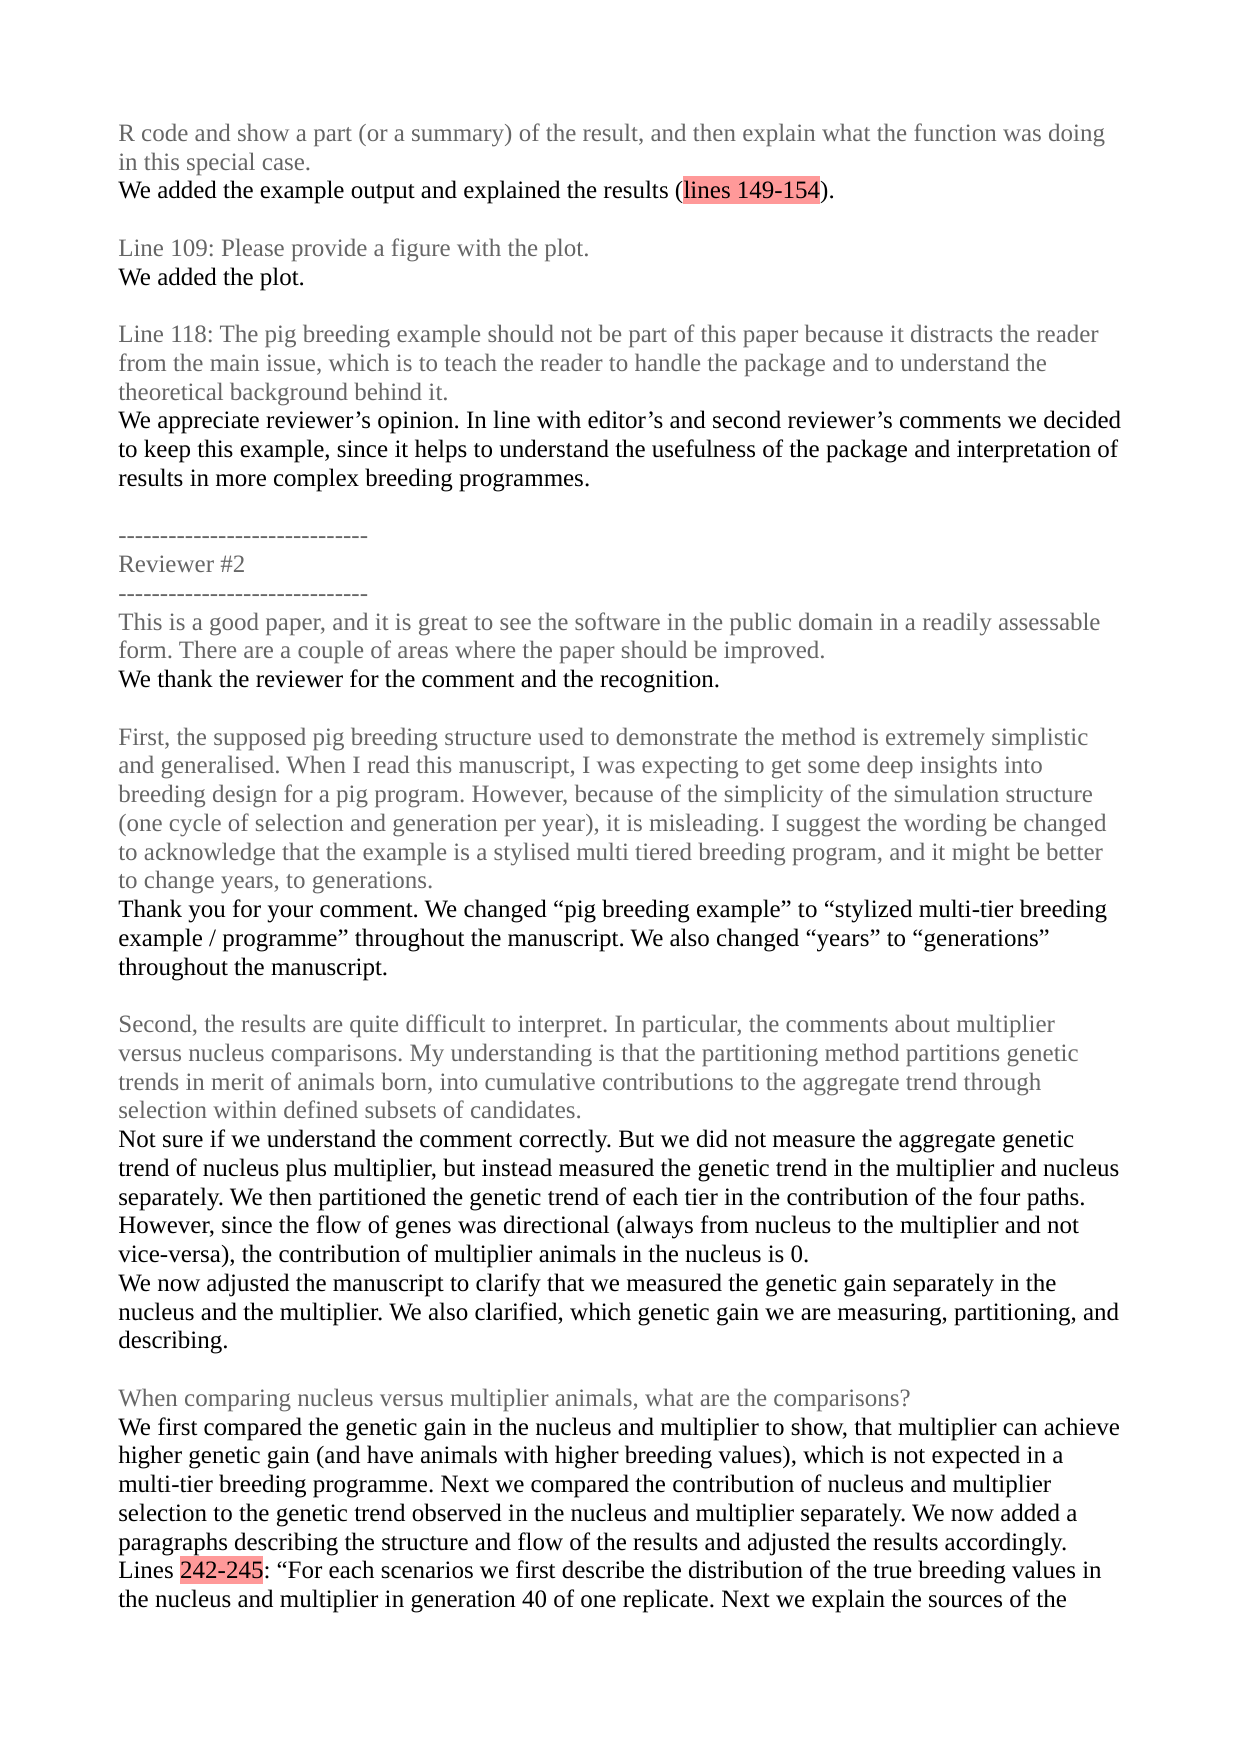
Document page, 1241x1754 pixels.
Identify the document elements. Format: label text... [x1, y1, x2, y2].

text We added the plot. Line 118: The pig breeding example should not be part of this paper because it distracts the reader from the main issue, which is to teach the reader to handle the package and to understand the theoretical background behind it. [118, 262, 1122, 406]
text When comparing nucleus versus multiplier animals, what are the comparisons? [118, 1383, 1122, 1412]
text We first compared the genetic gain in the nucleus and multiplier to show, that multiplier can achieve higher genetic gain (and have animals with higher breeding values), which is not expected in a multi‑tier breeding programme. Next we compared the contribution of nucleus and multiplier selection to the genetic trend observed in the nucleus and multiplier separately. We now added a paragraphs describing the structure and flow of the results and adjusted the results accordingly. Lines 242-245: “For each scenarios we first describe the distribution of the true breeding values in the nucleus and multiplier in generation 40 of one replicate. Next we explain the sources of the [118, 1412, 1122, 1613]
text Thank you for your comment. We changed “pig breeding example” to “stylized multi‑tier breeding example / programme” throughout the manuscript. We also changed “years” to “generations” throughout the manuscript. Second, the results are quite difficult to interpret. In particular, the comments about multiplier versus nucleus comparisons. My understanding is that the partitioning method partitions genetic trends in merit of animals born, into cumulative contributions to the aggregate trend through selection within defined subsets of candidates. [118, 894, 1122, 1124]
text We appreciate reviewer’s opinion. In line with editor’s and second reviewer’s comments we decided to keep this example, since it helps to understand the usefulness of the package and interpretation of results in more complex breeding programmes. ------------------------------ Reviewer #2 ------------------------------ This is a good paper, and it is great to see the software in the public domain in a readily assessable form. There are a couple of areas where the paper should be improved. [118, 406, 1122, 664]
text R code and show a part (or a summary) of the result, and then explain what the function was doing in this special case. [118, 118, 1122, 176]
text We thank the reviewer for the comment and the recognition. First, the supposed pig breeding structure used to demonstrate the method is extremely simplistic and generalised. When I read this manuscript, I was expecting to get some deep insights into breeding design for a pig program. However, because of the simplicity of the simulation structure (one cycle of selection and generation per year), it is misleading. I suggest the wording be changed to acknowledge that the example is a stylised multi tiered breeding program, and it might be better to change years, to generations. [118, 664, 1122, 894]
text We now adjusted the manuscript to clarify that we measured the genetic gain separately in the nucleus and the multiplier. We also clarified, which genetic gain we are measuring, partitioning, and describing. [118, 1268, 1122, 1354]
text Not sure if we understand the comment correctly. But we did not measure the aggregate genetic trend of nucleus plus multiplier, but instead measured the genetic trend in the multiplier and nucleus separately. We then partitioned the genetic trend of each tier in the contribution of the four paths. However, since the flow of genes was directional (always from nucleus to the multiplier and not vice-versa), the contribution of multiplier animals in the nucleus is 0. [118, 1124, 1122, 1268]
text We added the example output and explained the results (lines 149-154). Line 109: Please provide a figure with the plot. [118, 176, 1122, 262]
